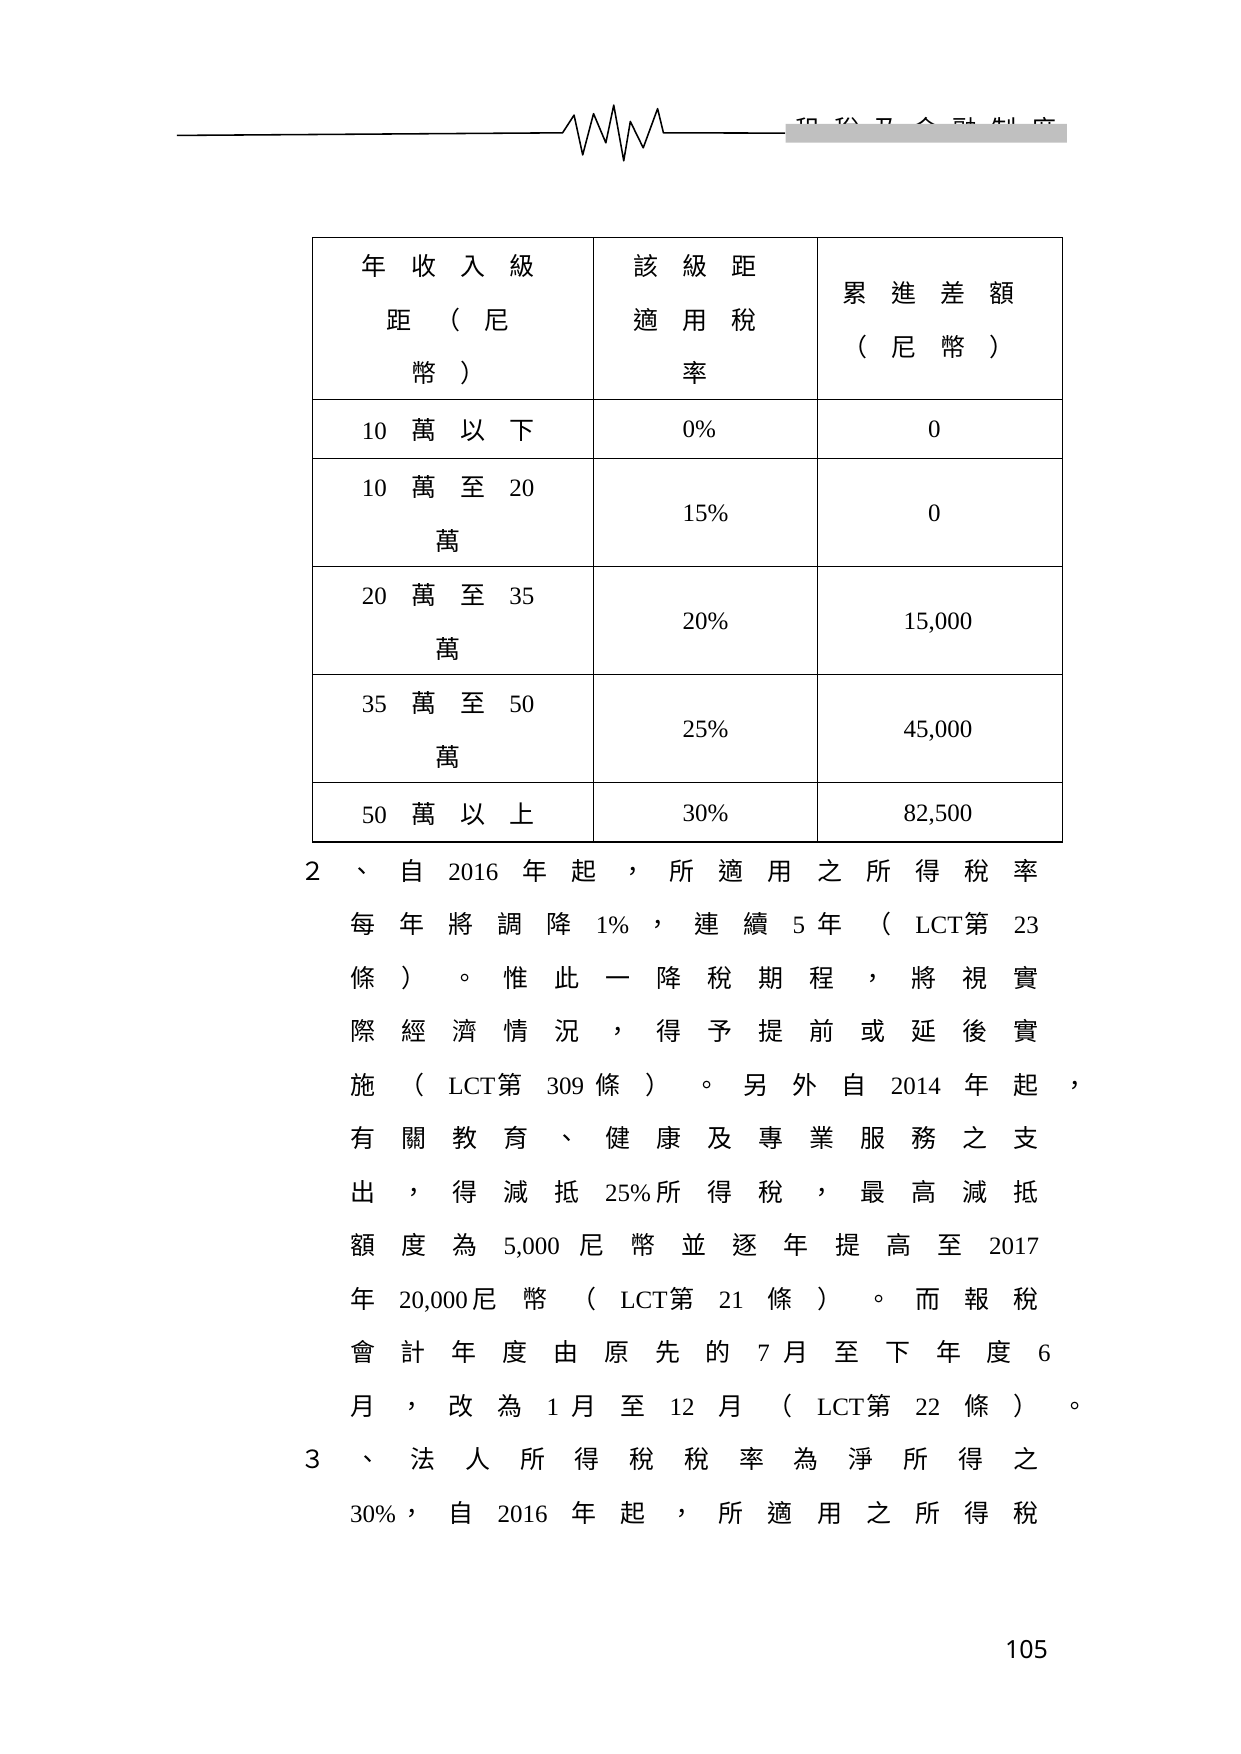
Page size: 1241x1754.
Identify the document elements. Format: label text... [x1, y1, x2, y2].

table_header 年收入級距（尼幣） [313, 238, 593, 399]
table_header 累進差額（尼幣） [818, 238, 1062, 399]
table_cell 15,000 [818, 567, 1062, 674]
table_cell 50萬以上 [313, 783, 593, 841]
table_cell 15% [594, 459, 817, 566]
table_cell 0% [594, 400, 817, 458]
table_cell 25% [594, 675, 817, 782]
table_cell 0 [818, 459, 1062, 566]
table_cell 20% [594, 567, 817, 674]
table_cell 10萬至20萬 [313, 459, 593, 566]
table_cell 20萬至35萬 [313, 567, 593, 674]
table_cell 82,500 [818, 783, 1062, 841]
table_cell 45,000 [818, 675, 1062, 782]
table_cell 10萬以下 [313, 400, 593, 458]
table_cell 0 [818, 400, 1062, 458]
table_cell 30% [594, 783, 817, 841]
text ３、法人所得稅稅率為淨所得之30%，自2016年起，所適用之所得稅 [276, 1431, 1063, 1538]
text ２、自2016年起，所適用之所得稅率每年將調降1%，連續5年（LCT第23條）。惟此一降稅期程，將視實際經濟情況，得予提前或延後實施（LCT第309條）。另外自2014年起，有關教育、健康及專業服務之支出，得減抵25%所得稅，最高減抵額度為5,000尼幣並逐年提高至2017年20,000尼幣（LCT第21條）。而報稅會計年度由原先的7月至下年度6月，改為1月至12月（LCT第22條）。 [276, 842, 1063, 1431]
table_header 該級距適用稅率 [594, 238, 817, 399]
table_cell 35萬至50萬 [313, 675, 593, 782]
